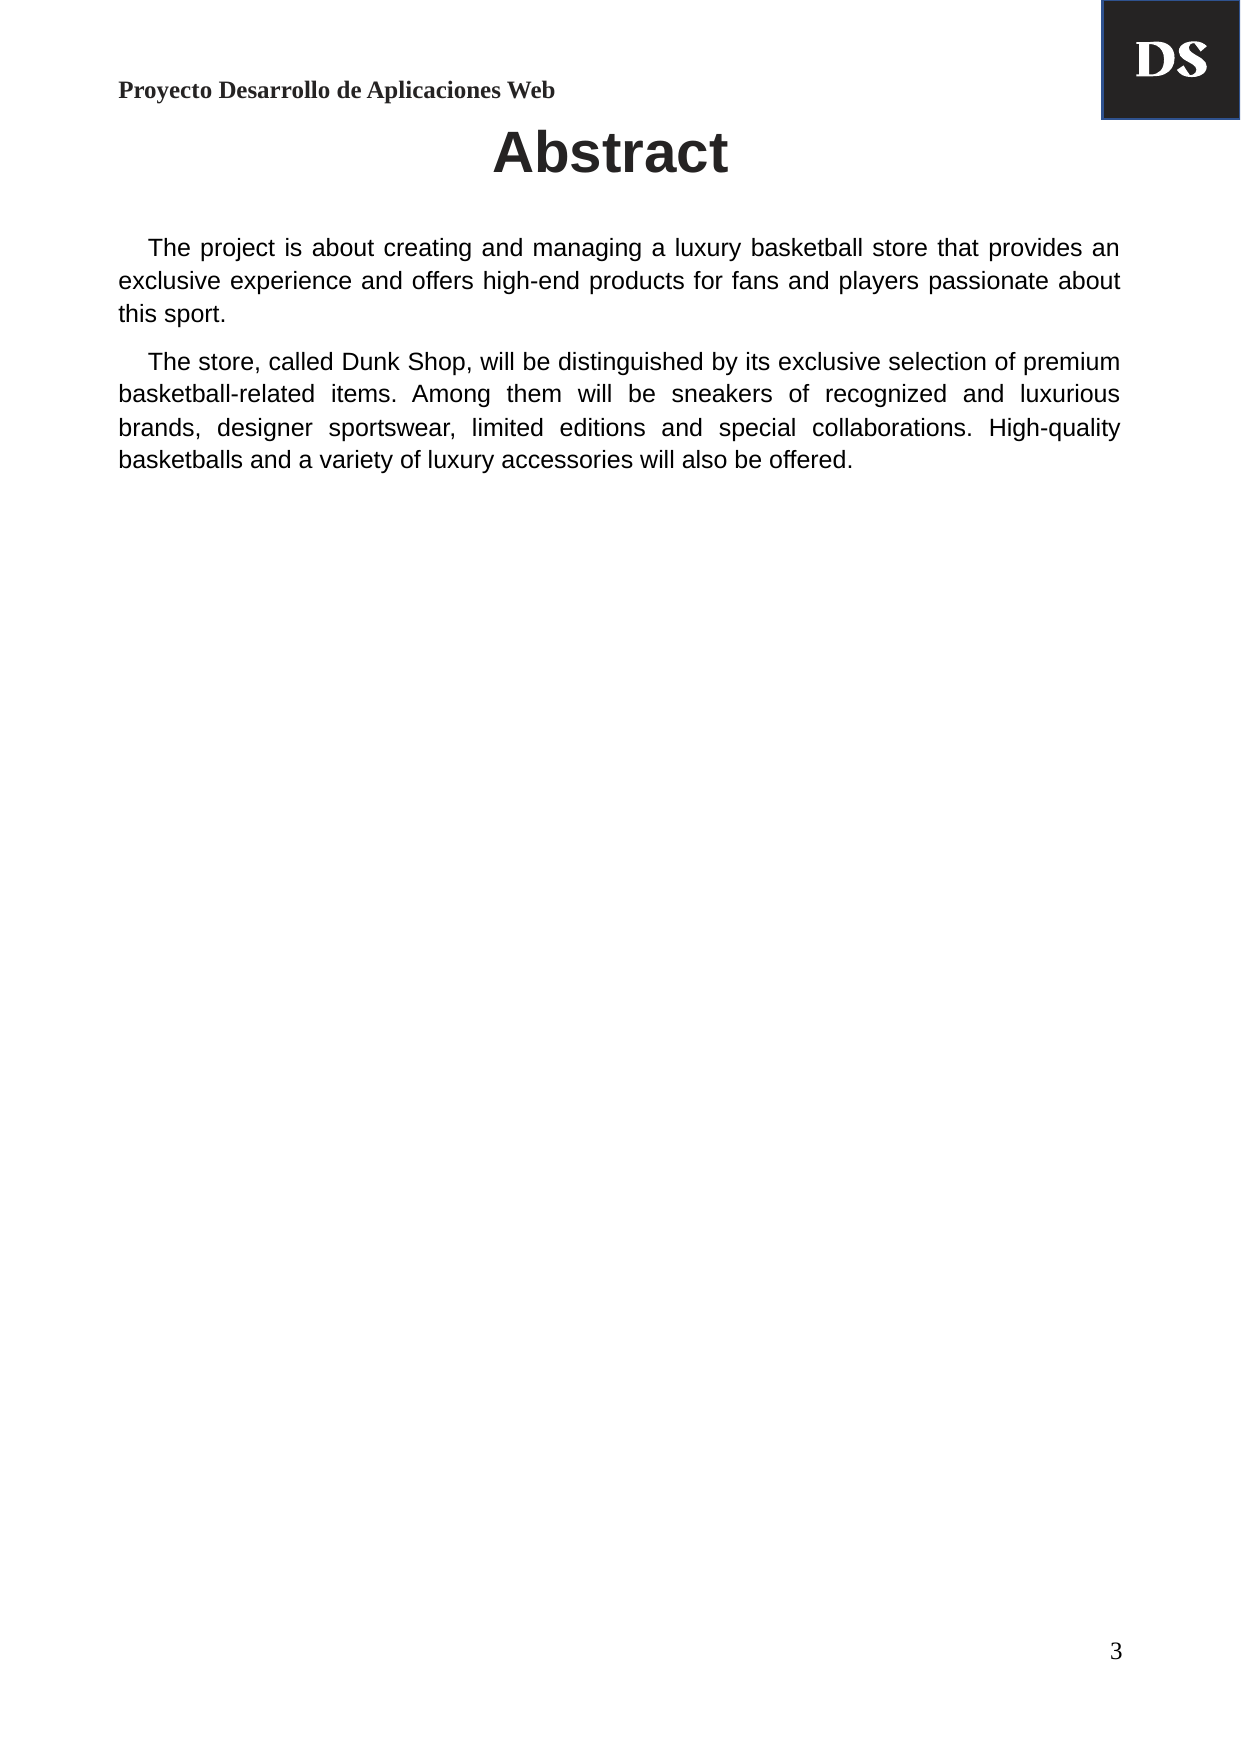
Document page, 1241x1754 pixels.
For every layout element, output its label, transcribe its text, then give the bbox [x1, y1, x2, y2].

text The project is about creating and managing a luxury basketball store that provides an exclusive experience and offers high-end products for fans and players passionate about this sport. [118, 233, 1122, 328]
text The store, called Dunk Shop, will be distinguished by its exclusive selection of premium basketball-related items. Among them will be sneakers of recognized and luxurious brands, designer sportswear, limited editions and special collaborations. High-quality basketballs and a variety of luxury accessories will also be offered. [118, 346, 1122, 474]
subtitle Abstract [118, 118, 1122, 185]
